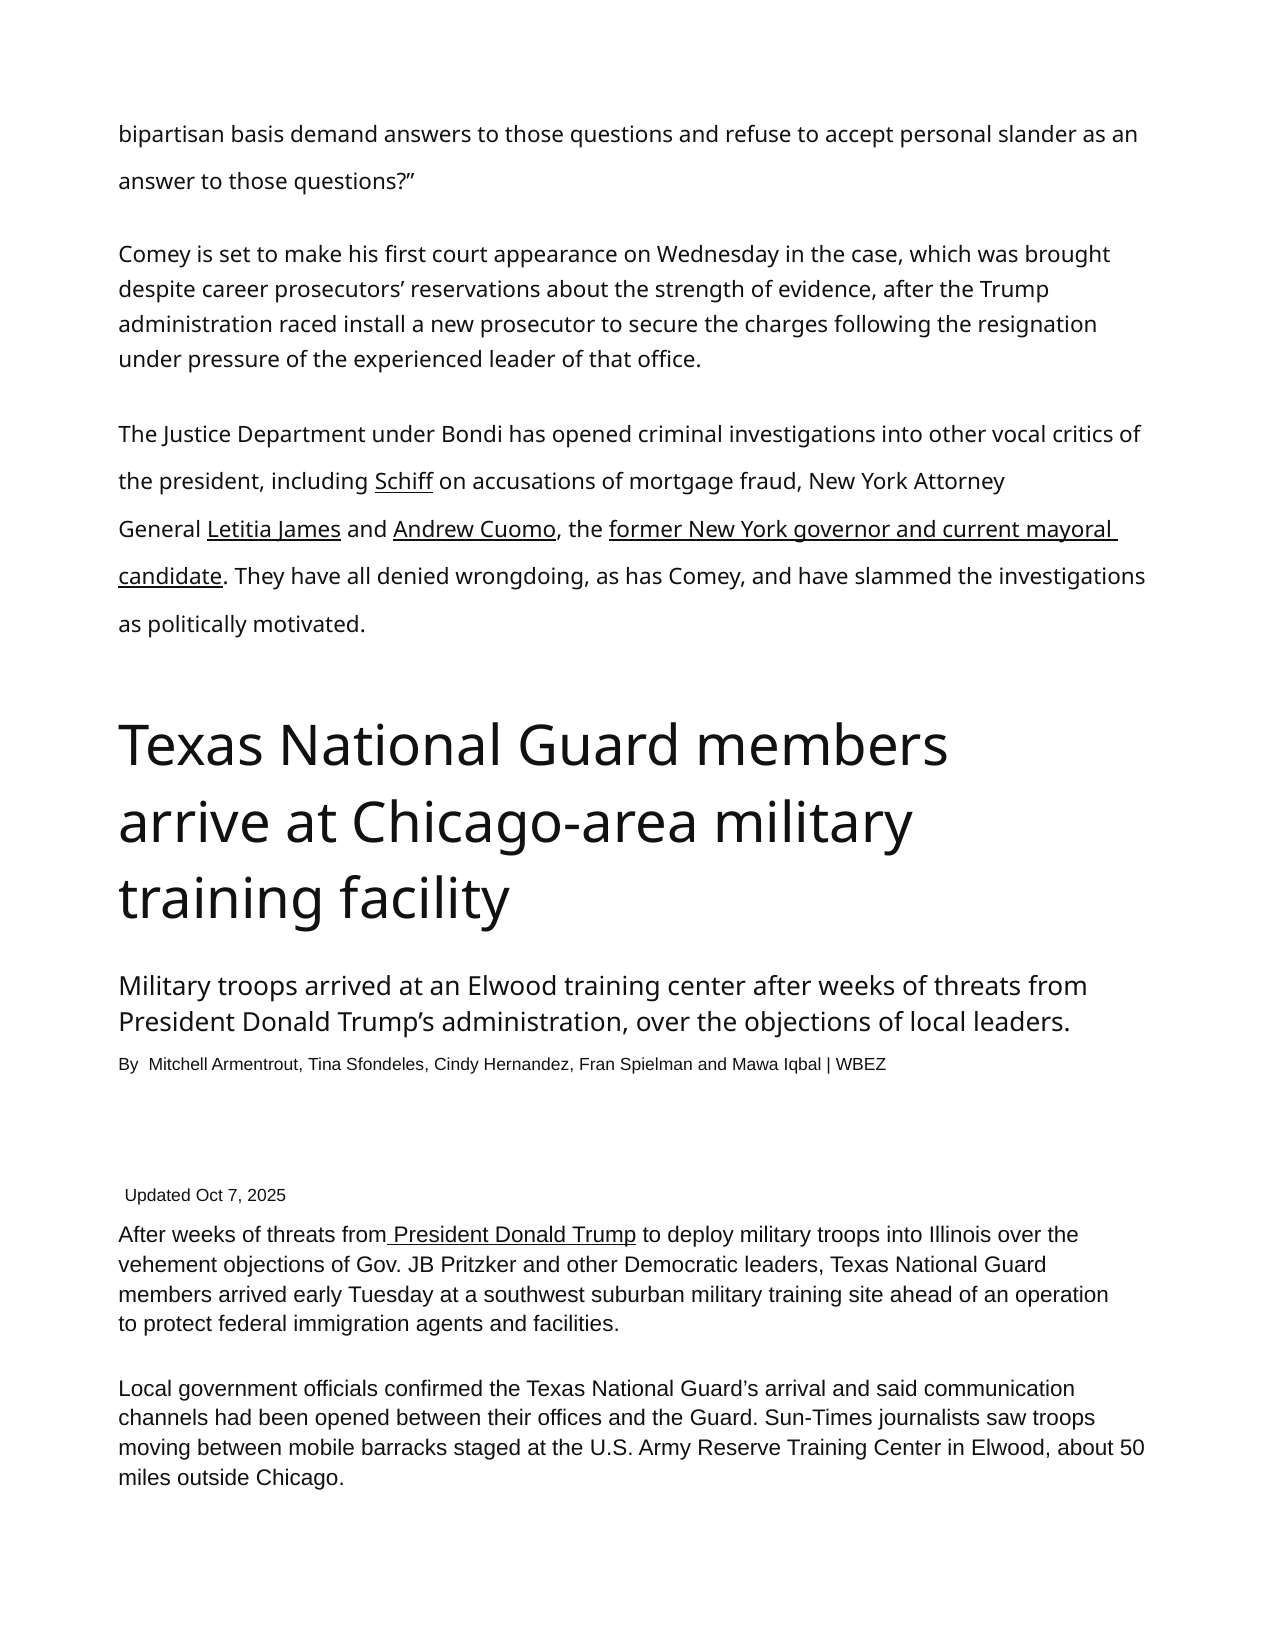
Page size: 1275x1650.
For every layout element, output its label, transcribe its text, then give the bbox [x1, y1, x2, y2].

text Updated Oct 7, 2025 [118, 1178, 1157, 1207]
text bipartisan basis demand answers to those questions and refuse to accept personal slander as an answer to those questions?” [118, 118, 1157, 196]
subtitle Texas National Guard members arrive at Chicago-area military training facility [118, 705, 1117, 935]
text Comey is set to make his first court appearance on Wednesday in the case, which was brought despite career prosecutors’ reservations about the strength of evidence, after the Trump administration raced install a new prosecutor to secure the charges following the resignation under pressure of the experienced leader of that office. [118, 238, 1117, 374]
text The Justice Department under Bondi has opened criminal investigations into other vocal critics of the president, including Schiff on accusations of mortgage fraud, New York Attorney General Letitia James and Andrew Cuomo, the former New York governor and current mayoral candidate. They have all denied wrongdoing, as has Comey, and have slammed the investigations as politically motivated. [118, 418, 1157, 638]
subtitle Military troops arrived at an Elwood training center after weeks of threats from President Donald Trump’s administration, over the objections of local leaders. [118, 968, 1157, 1039]
text Local government officials confirmed the Texas National Guard’s arrival and said communication channels had been opened between their offices and the Guard. Sun-Times journalists saw troops moving between mobile barracks staged at the U.S. Army Reserve Training Center in Elwood, about 50 miles outside Chicago. [118, 1375, 1157, 1490]
text After weeks of threats from President Donald Trump to deploy military troops into Illinois over the vehement objections of Gov. JB Pritzker and other Democratic leaders, Texas National Guard members arrived early Tuesday at a southwest suburban military training site ahead of an operation to protect federal immigration agents and facilities. [118, 1222, 1117, 1336]
text By Mitchell Armentrout, Tina Sfondeles, Cindy Hernandez, Fran Spielman and Mawa Iqbal | WBEZ [118, 1054, 1157, 1074]
